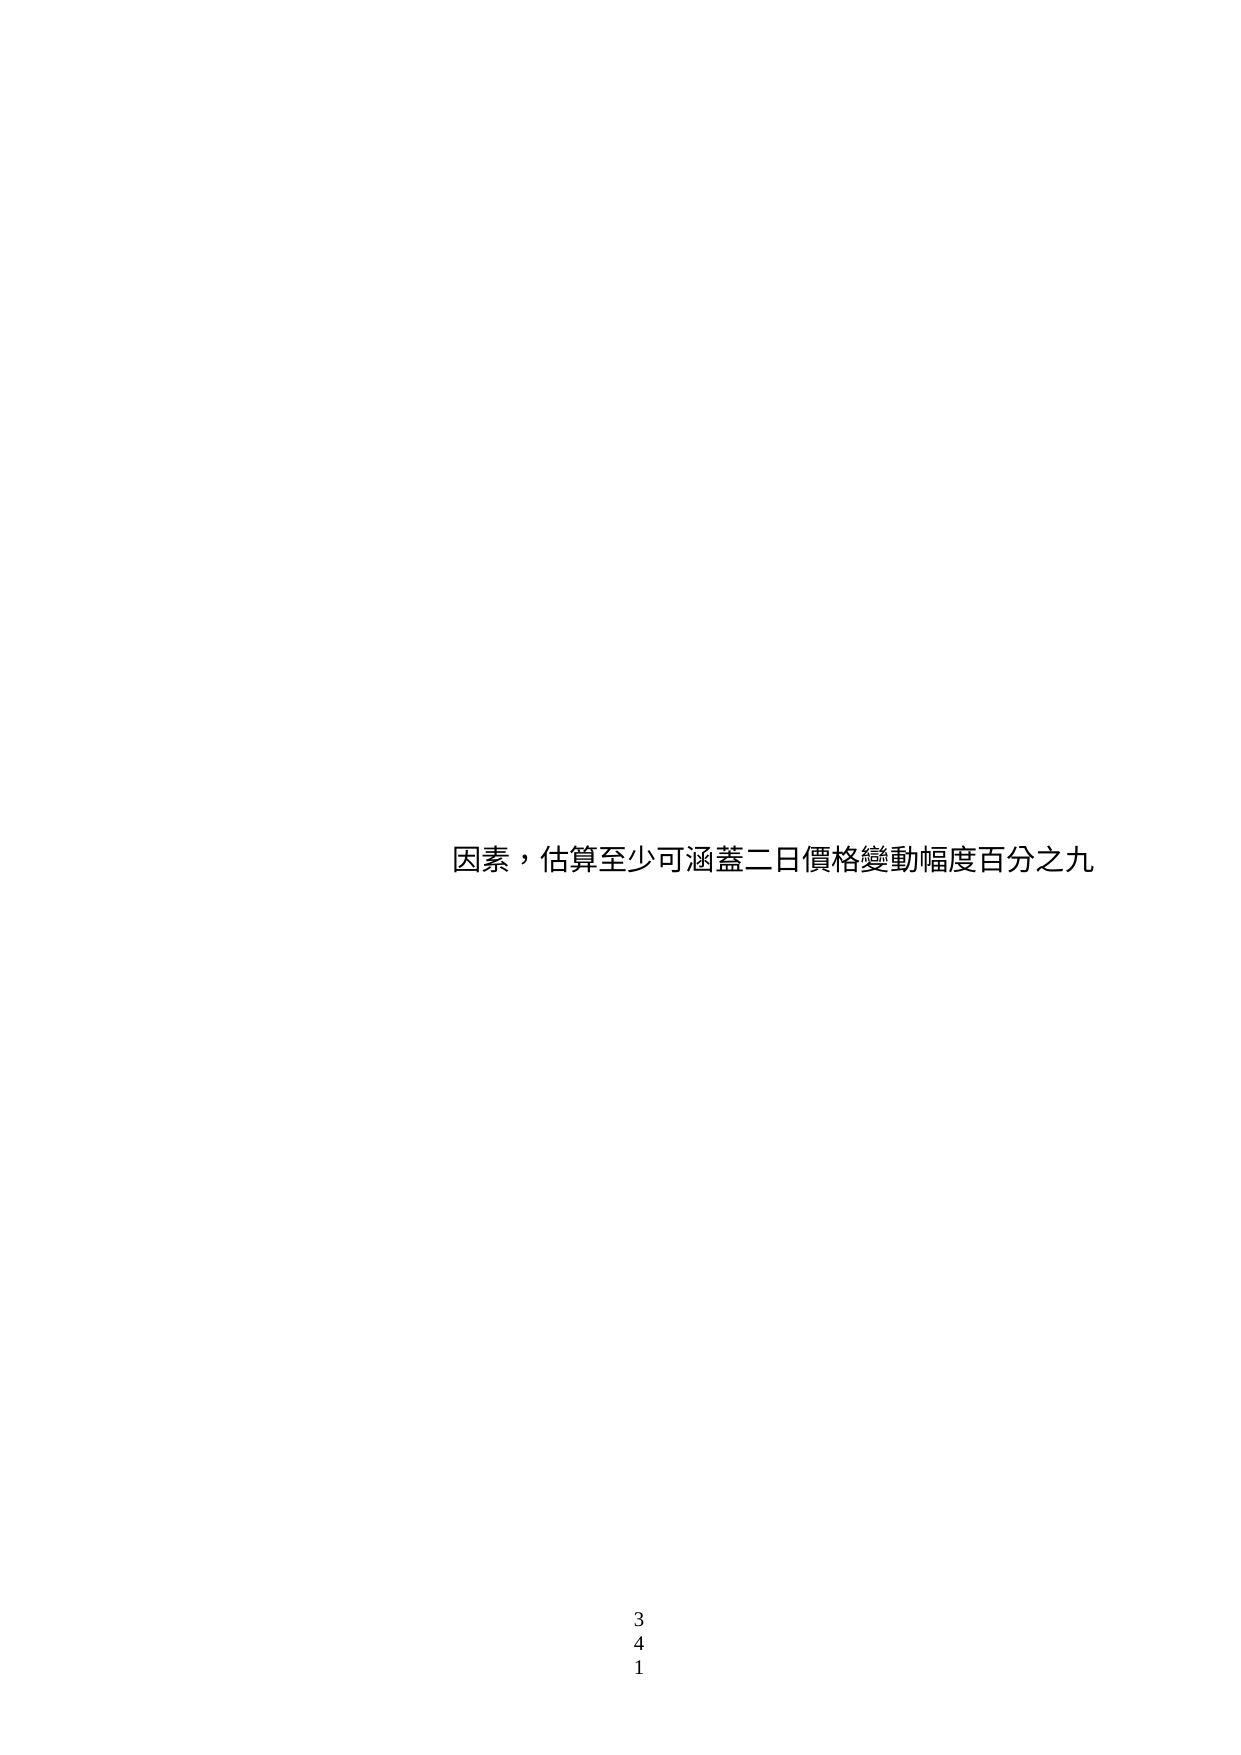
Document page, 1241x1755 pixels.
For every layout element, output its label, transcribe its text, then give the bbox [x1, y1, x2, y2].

text 因素，估算至少可涵蓋二日價格變動幅度百分之九 [452, 816, 1106, 879]
